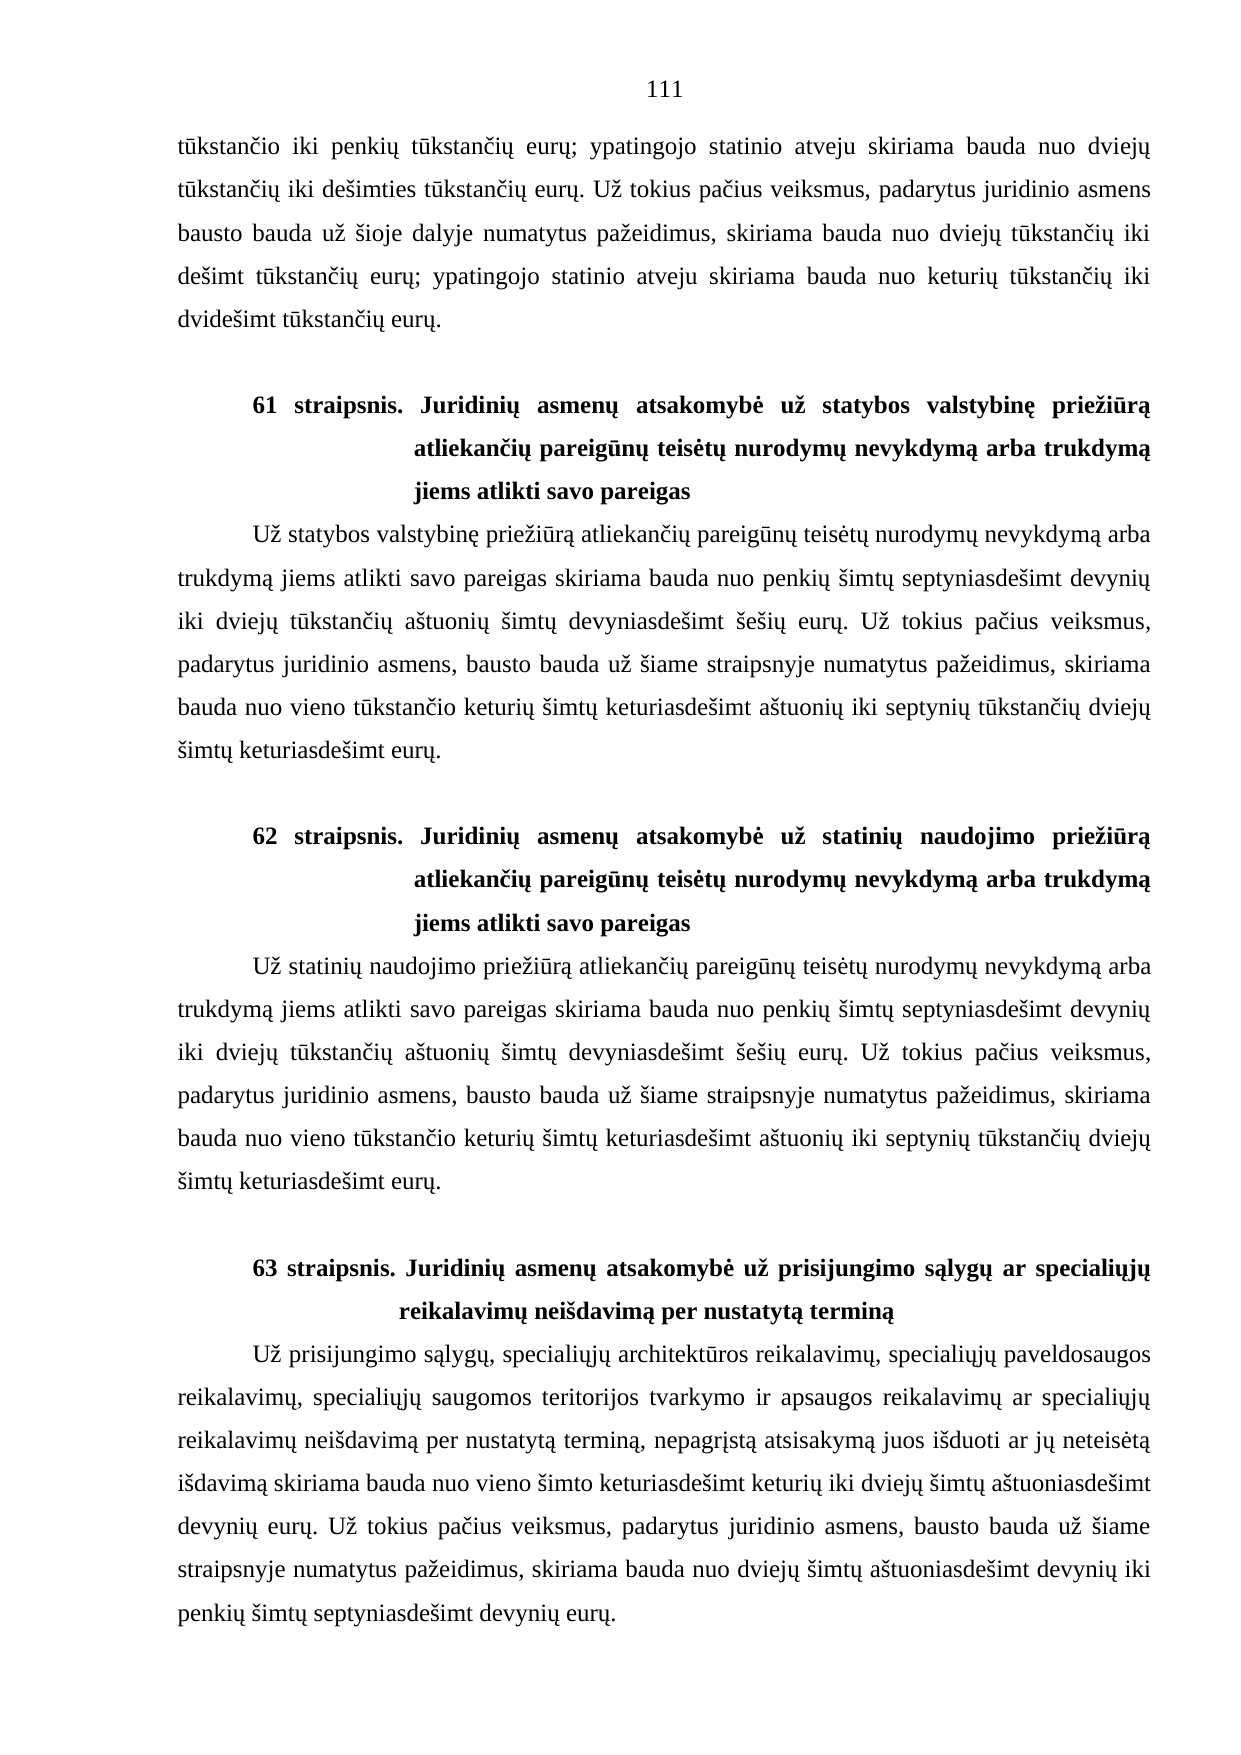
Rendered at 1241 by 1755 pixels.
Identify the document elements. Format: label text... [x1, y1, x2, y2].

text Už statybos valstybinę priežiūrą atliekančių pareigūnų teisėtų nurodymų nevykdymą arba trukdymą jiems atlikti savo pareigas skiriama bauda nuo penkių šimtų septyniasdešimt devynių iki dviejų tūkstančių aštuonių šimtų devyniasdešimt šešių eurų. Už tokius pačius veiksmus, padarytus juridinio asmens, bausto bauda už šiame straipsnyje numatytus pažeidimus, skiriama bauda nuo vieno tūkstančio keturių šimtų keturiasdešimt aštuonių iki septynių tūkstančių dviejų šimtų keturiasdešimt eurų. [177, 519, 1152, 764]
text 62 straipsnis. Juridinių asmenų atsakomybė už statinių naudojimo priežiūrą atliekančių pareigūnų teisėtų nurodymų nevykdymą arba trukdymą jiems atlikti savo pareigas [252, 821, 1152, 936]
text 63 straipsnis. Juridinių asmenų atsakomybė už prisijungimo sąlygų ar specialiųjų reikalavimų neišdavimą per nustatytą terminą [252, 1253, 1152, 1324]
text Už statinių naudojimo priežiūrą atliekančių pareigūnų teisėtų nurodymų nevykdymą arba trukdymą jiems atlikti savo pareigas skiriama bauda nuo penkių šimtų septyniasdešimt devynių iki dviejų tūkstančių aštuonių šimtų devyniasdešimt šešių eurų. Už tokius pačius veiksmus, padarytus juridinio asmens, bausto bauda už šiame straipsnyje numatytus pažeidimus, skiriama bauda nuo vieno tūkstančio keturių šimtų keturiasdešimt aštuonių iki septynių tūkstančių dviejų šimtų keturiasdešimt eurų. [177, 951, 1152, 1195]
text Už prisijungimo sąlygų, specialiųjų architektūros reikalavimų, specialiųjų paveldosaugos reikalavimų, specialiųjų saugomos teritorijos tvarkymo ir apsaugos reikalavimų ar specialiųjų reikalavimų neišdavimą per nustatytą terminą, nepagrįstą atsisakymą juos išduoti ar jų neteisėtą išdavimą skiriama bauda nuo vieno šimto keturiasdešimt keturių iki dviejų šimtų aštuoniasdešimt devynių eurų. Už tokius pačius veiksmus, padarytus juridinio asmens, bausto bauda už šiame straipsnyje numatytus pažeidimus, skiriama bauda nuo dviejų šimtų aštuoniasdešimt devynių iki penkių šimtų septyniasdešimt devynių eurų. [177, 1339, 1152, 1626]
text tūkstančio iki penkių tūkstančių eurų; ypatingojo statinio atveju skiriama bauda nuo dviejų tūkstančių iki dešimties tūkstančių eurų. Už tokius pačius veiksmus, padarytus juridinio asmens bausto bauda už šioje dalyje numatytus pažeidimus, skiriama bauda nuo dviejų tūkstančių iki dešimt tūkstančių eurų; ypatingojo statinio atveju skiriama bauda nuo keturių tūkstančių iki dvidešimt tūkstančių eurų. [177, 131, 1152, 333]
text 61 straipsnis. Juridinių asmenų atsakomybė už statybos valstybinę priežiūrą atliekančių pareigūnų teisėtų nurodymų nevykdymą arba trukdymą jiems atlikti savo pareigas [252, 390, 1152, 505]
